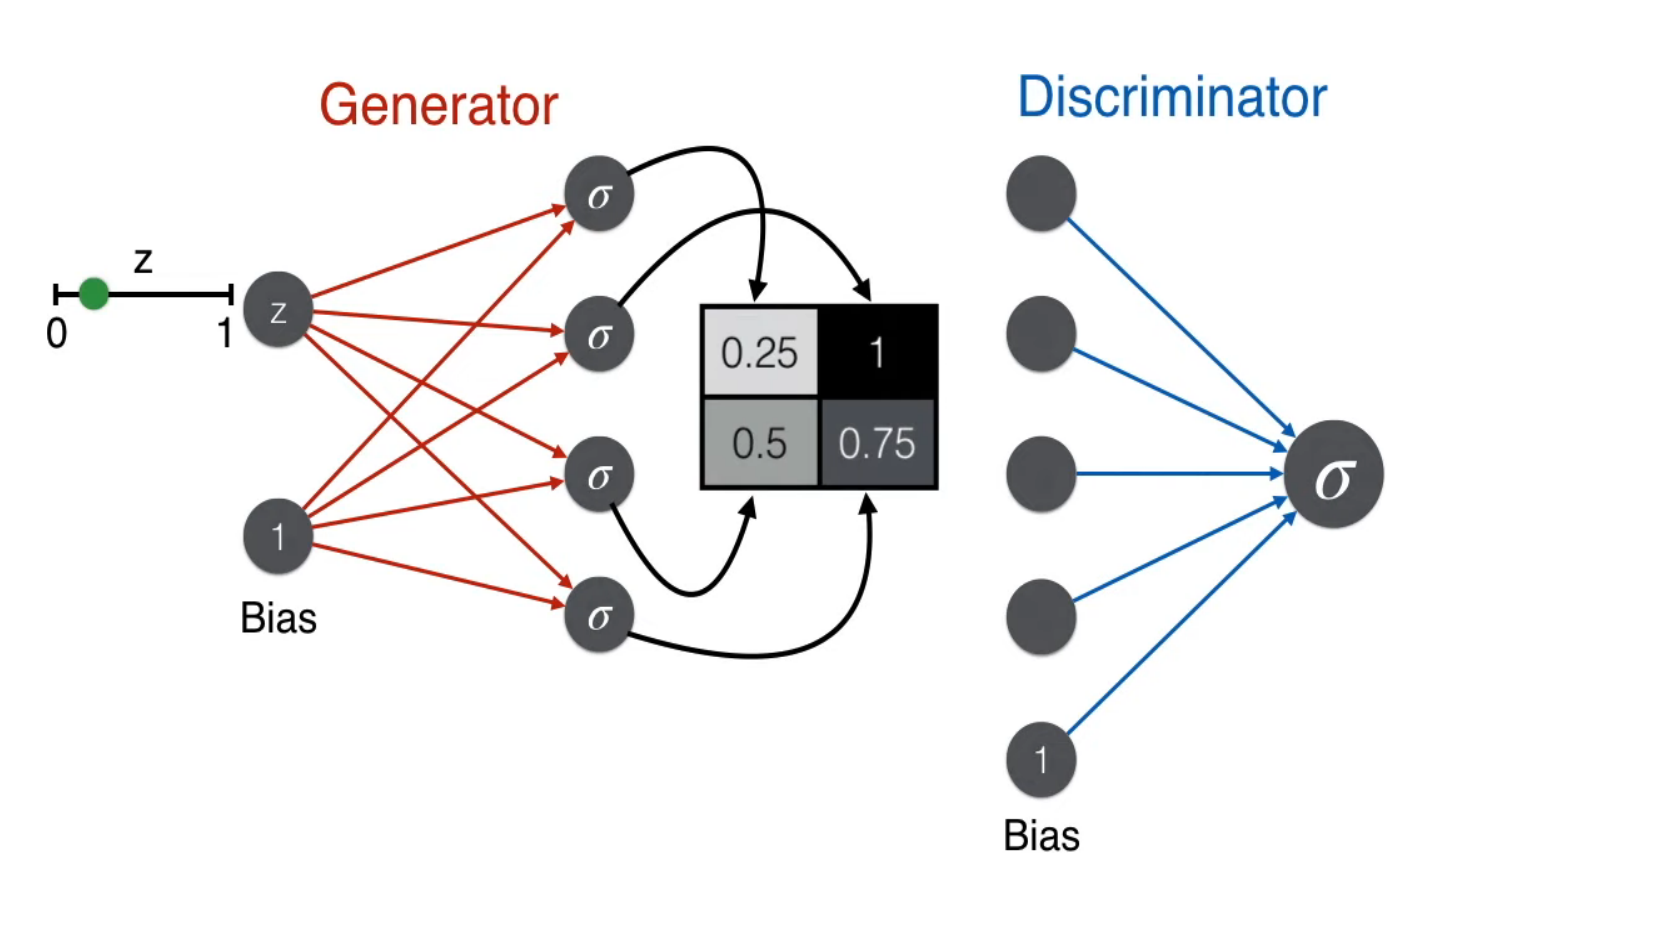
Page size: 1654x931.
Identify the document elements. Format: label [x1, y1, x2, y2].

picture [46, 73, 1387, 853]
